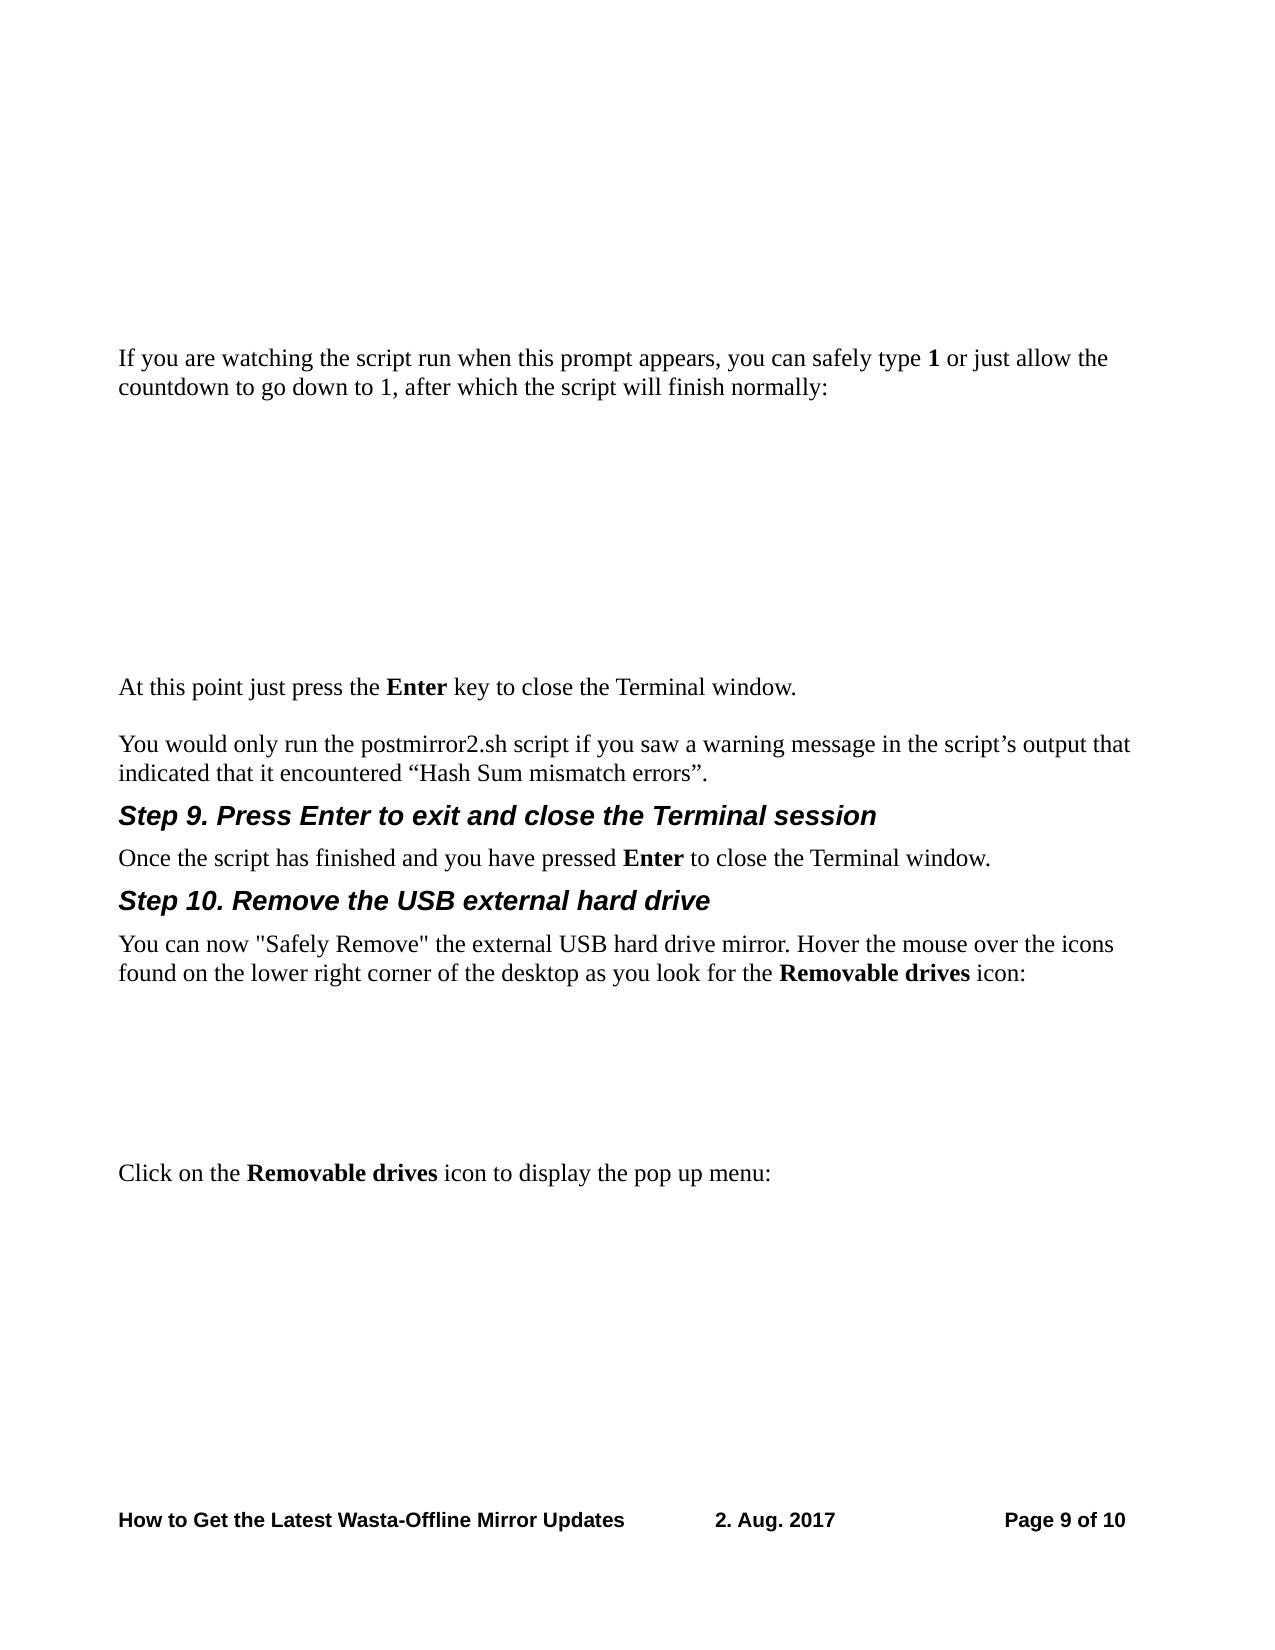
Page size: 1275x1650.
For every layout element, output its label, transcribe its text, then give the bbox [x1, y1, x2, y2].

text You would only run the postmirror2.sh script if you saw a warning message in the script’s output that indicated that it encountered “Hash Sum mismatch errors”. [118, 729, 1157, 787]
subtitle Step 9. Press Enter to exit and close the Terminal session [118, 799, 1157, 831]
text Once the script has finished and you have pressed Enter to close the Terminal window. [118, 843, 1157, 872]
text If you are watching the script run when this prompt appears, you can safely type 1 or just allow the countdown to go down to 1, after which the script will finish normally: [118, 343, 1157, 401]
text Click on the Removable drives icon to display the pop up menu: [118, 1158, 1157, 1187]
text At this point just press the Enter key to close the Terminal window. [118, 672, 1157, 700]
text You can now "Safely Remove" the external USB hard drive mirror. Hover the mouse over the icons found on the lower right corner of the desktop as you look for the Removable drives icon: [118, 929, 1157, 987]
subtitle Step 10. Remove the USB external hard drive [118, 885, 1157, 917]
